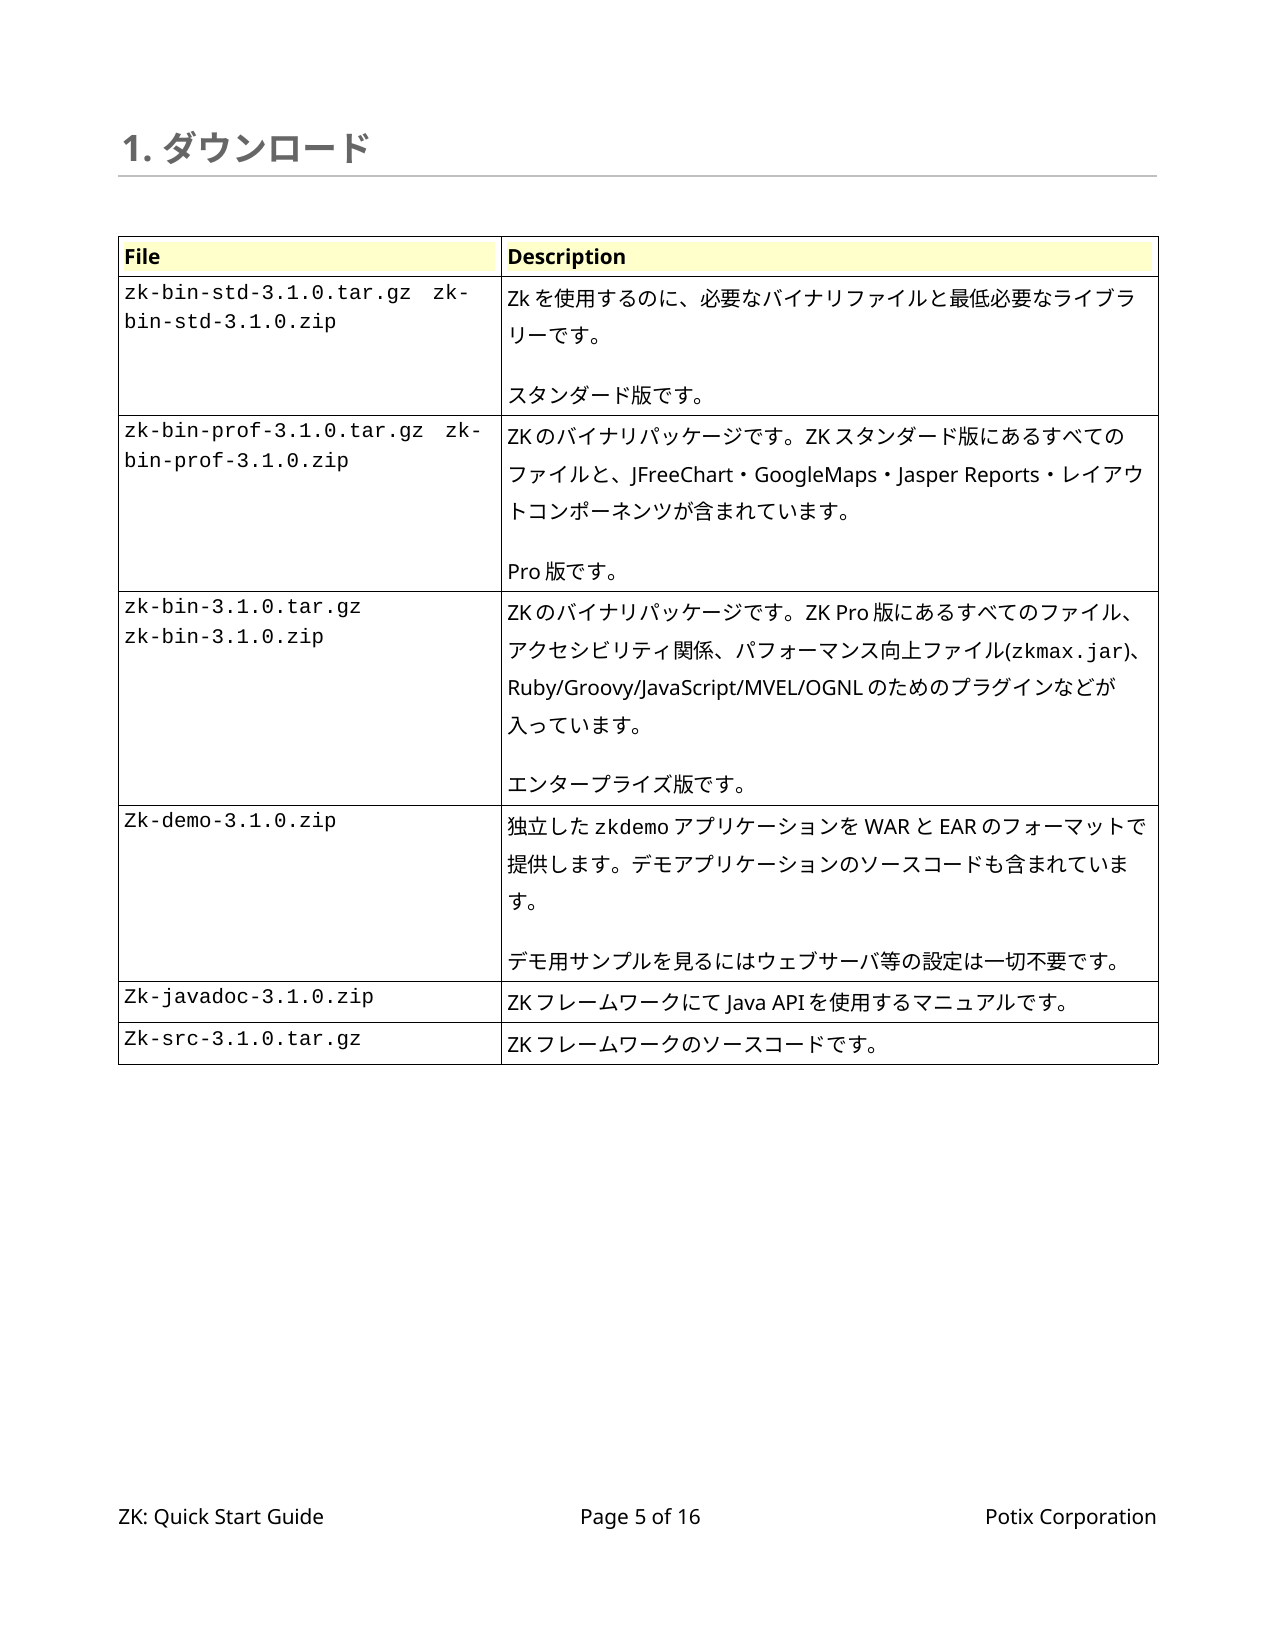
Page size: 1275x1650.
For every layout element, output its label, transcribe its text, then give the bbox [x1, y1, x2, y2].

table_cell ZKフレームワークにてJava APIを使用するマニュアルです。 [502, 982, 1158, 1022]
table_cell Zkを使用するのに、必要なバイナリファイルと最低必要なライブラリーです。 スタンダード版です。 [502, 277, 1158, 415]
table_cell zk-bin-prof-3.1.0.tar.gz zk-bin-prof-3.1.0.zip [119, 416, 501, 591]
table_cell Zk-javadoc-3.1.0.zip [119, 982, 501, 1022]
table_cell ZKフレームワークのソースコードです。 [502, 1023, 1158, 1064]
subtitle 1. ダウンロード [118, 118, 1157, 175]
table_cell zk-bin-std-3.1.0.tar.gz zk-bin-std-3.1.0.zip [119, 277, 501, 415]
table_cell 独立したzkdemoアプリケーションをWARとEARのフォーマットで提供します。デモアプリケーションのソースコードも含まれています。 デモ用サンプルを見るにはウェブサーバ等の設定は一切不要です。 [502, 806, 1158, 981]
table_header File [119, 237, 501, 276]
table_cell ZKのバイナリパッケージです。ZK Pro版にあるすべてのファイル、アクセシビリティ関係、パフォーマンス向上ファイル(zkmax.jar)、 Ruby/Groovy/JavaScript/MVEL/OGNLのためのプラグインなどが入っています。 エンタープライズ版です。 [502, 592, 1158, 805]
table_header Description [502, 237, 1158, 276]
table_cell Zk-demo-3.1.0.zip [119, 806, 501, 981]
table_cell Zk-src-3.1.0.tar.gz [119, 1023, 501, 1064]
table_cell ZKのバイナリパッケージです。ZKスタンダード版にあるすべてのファイルと、JFreeChart・GoogleMaps・Jasper Reports・レイアウトコンポーネンツが含まれています。 Pro版です。 [502, 416, 1158, 591]
table_cell zk-bin-3.1.0.tar.gz zk-bin-3.1.0.zip [119, 592, 501, 805]
